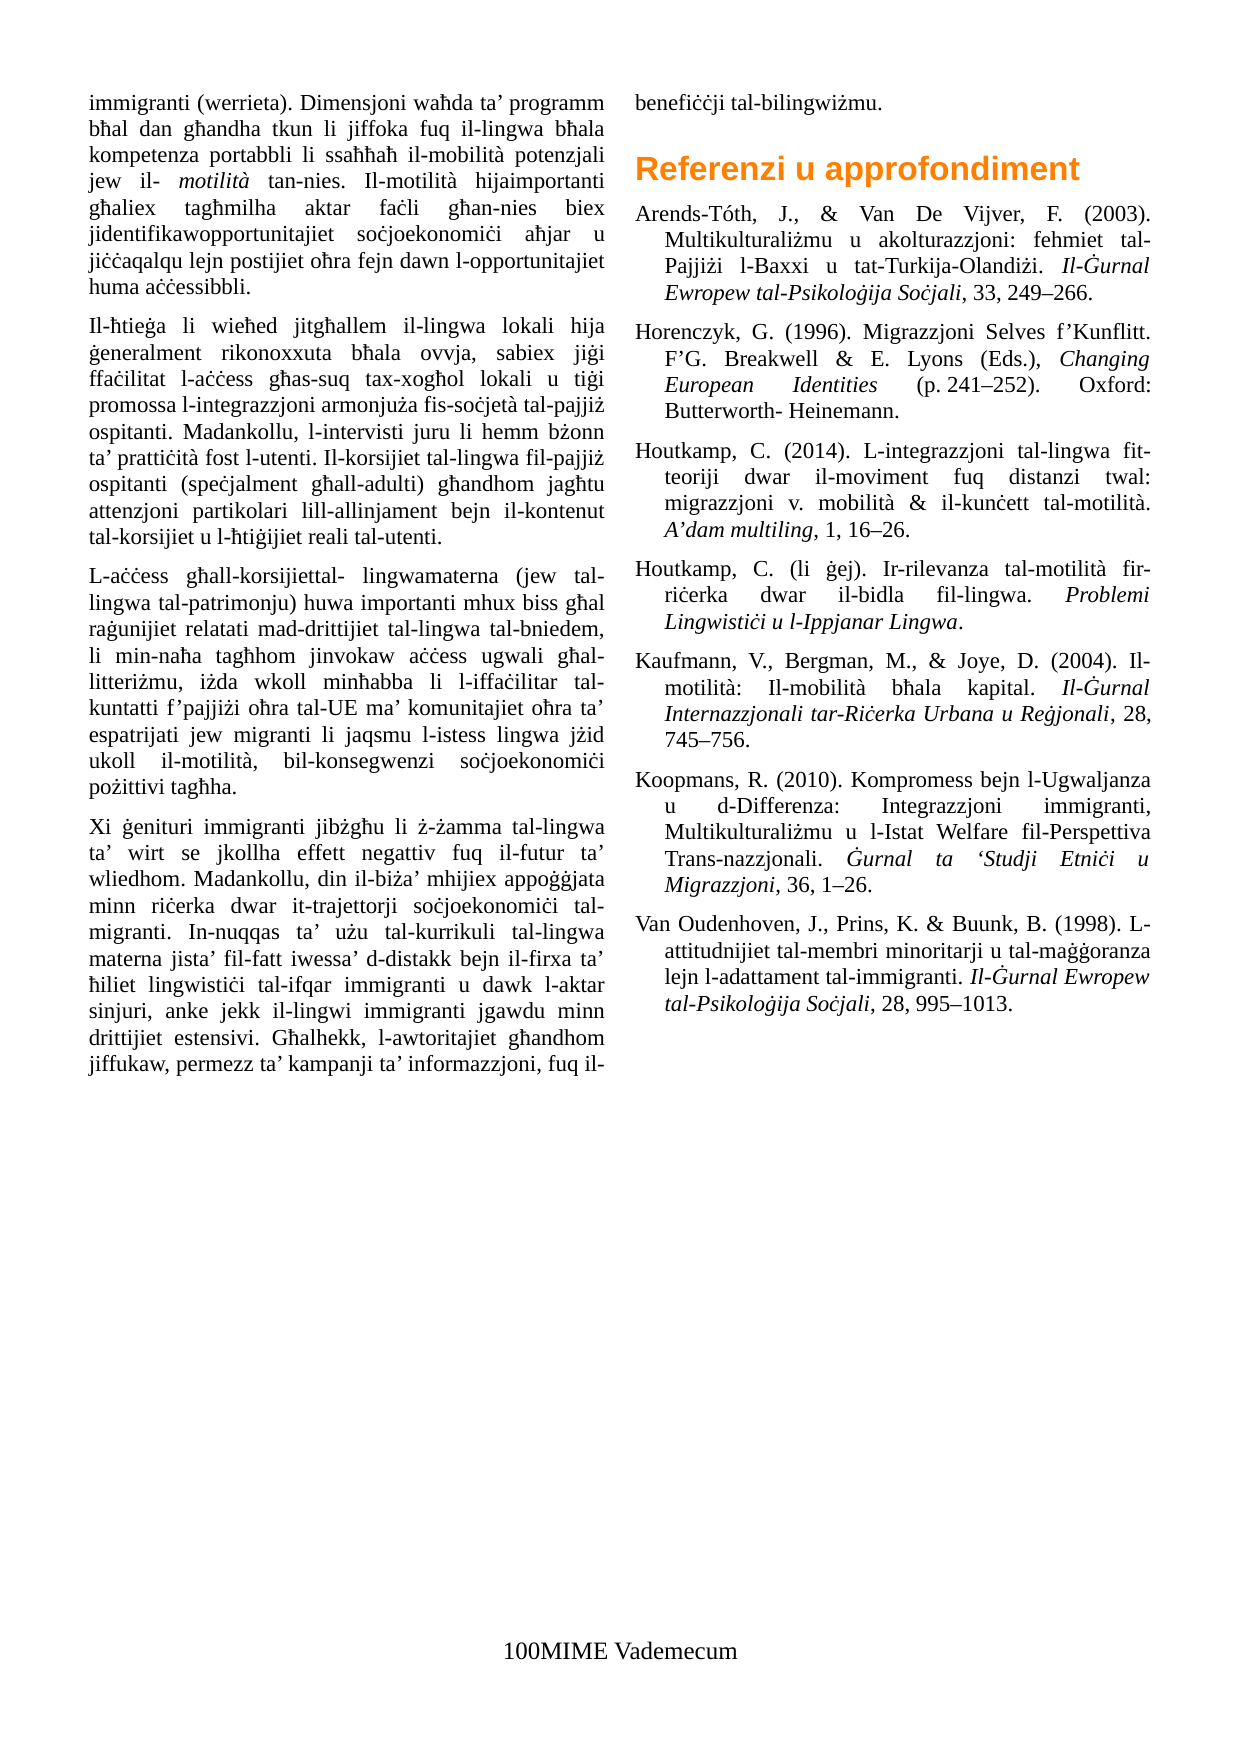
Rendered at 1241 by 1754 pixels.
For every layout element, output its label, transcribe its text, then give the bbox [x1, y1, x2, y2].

text Horenczyk, G. (1996). Migrazzjoni Selves f’Kunflitt. F’G. Breakwell & E. Lyons (Eds.), Changing European Identities (p. 241–252). Oxford: Butterworth- Heinemann. [635, 318, 1152, 424]
text Van Oudenhoven, J., Prins, K. & Buunk, B. (1998). L-attitudnijiet tal-membri minoritarji u tal-maġġoranza lejn l-adattament tal-immigranti. Il-Ġurnal Ewropew tal-Psikoloġija Soċjali, 28, 995–1013. [635, 911, 1152, 1016]
text benefiċċji tal-bilingwiżmu. [635, 88, 1152, 115]
subtitle Referenzi u approfondiment [635, 149, 1152, 187]
text Il-ħtieġa li wieħed jitgħallem il-lingwa lokali hija ġeneralment rikonoxxuta bħala ovvja, sabiex jiġi ffaċilitat l-aċċess għas-suq tax-xogħol lokali u tiġi promossa l-integrazzjoni armonjuża fis-soċjetà tal-pajjiż ospitanti. Madankollu, l-intervisti juru li hemm bżonn ta’ prattiċità fost l-utenti. Il-korsijiet tal-lingwa fil-pajjiż ospitanti (speċjalment għall-adulti) għandhom jagħtu attenzjoni partikolari lill-allinjament bejn il-kontenut tal-korsijiet u l-ħtiġijiet reali tal-utenti. [88, 312, 605, 549]
text Houtkamp, C. (2014). L-integrazzjoni tal-lingwa fit-teoriji dwar il-moviment fuq distanzi twal: migrazzjoni v. mobilità & il-kunċett tal-motilità. A’dam multiling, 1, 16–26. [635, 437, 1152, 542]
text Xi ġenituri immigranti jibżgħu li ż-żamma tal-lingwa ta’ wirt se jkollha effett negattiv fuq il-futur ta’ wliedhom. Madankollu, din il-biża’ mhijiex appoġġjata minn riċerka dwar it-trajettorji soċjoekonomiċi tal-migranti. In-nuqqas ta’ użu tal-kurrikuli tal-lingwa materna jista’ fil-fatt iwessa’ d-distakk bejn il-firxa ta’ ħiliet lingwistiċi tal-ifqar immigranti u dawk l-aktar sinjuri, anke jekk il-lingwi immigranti jgawdu minn drittijiet estensivi. Għalhekk, l-awtoritajiet għandhom jiffukaw, permezz ta’ kampanji ta’ informazzjoni, fuq il- [88, 813, 605, 1076]
text L-aċċess għall-korsijiettal- lingwamaterna (jew tal-lingwa tal-patrimonju) huwa importanti mhux biss għal raġunijiet relatati mad-drittijiet tal-lingwa tal-bniedem, li min-naħa tagħhom jinvokaw aċċess ugwali għal-litteriżmu, iżda wkoll minħabba li l-iffaċilitar tal-kuntatti f’pajjiżi oħra tal-UE ma’ komunitajiet oħra ta’ espatrijati jew migranti li jaqsmu l-istess lingwa jżid ukoll il-motilità, bil-konsegwenzi soċjoekonomiċi pożittivi tagħha. [88, 563, 605, 800]
text Koopmans, R. (2010). Kompromess bejn l-Ugwaljanza u d-Differenza: Integrazzjoni immigranti, Multikulturaliżmu u l-Istat Welfare fil-Perspettiva Trans-nazzjonali. Ġurnal ta ‘Studji Etniċi u Migrazzjoni, 36, 1–26. [635, 766, 1152, 897]
text immigranti (werrieta). Dimensjoni waħda ta’ programm bħal dan għandha tkun li jiffoka fuq il-lingwa bħala kompetenza portabbli li ssaħħaħ il-mobilità potenzjali jew il- motilità tan-nies. Il-motilità hijaimportanti għaliex tagħmilha aktar faċli għan-nies biex jidentifikawopportunitajiet soċjoekonomiċi aħjar u jiċċaqalqu lejn postijiet oħra fejn dawn l-opportunitajiet huma aċċessibbli. [88, 88, 605, 299]
text Kaufmann, V., Bergman, M., & Joye, D. (2004). Il-motilità: Il-mobilità bħala kapital. Il-Ġurnal Internazzjonali tar-Riċerka Urbana u Reġjonali, 28, 745–756. [635, 647, 1152, 753]
text Houtkamp, C. (li ġej). Ir-rilevanza tal-motilità fir-riċerka dwar il-bidla fil-lingwa. Problemi Lingwistiċi u l-Ippjanar Lingwa. [635, 555, 1152, 634]
text Arends-Tóth, J., & Van De Vijver, F. (2003). Multikulturaliżmu u akolturazzjoni: fehmiet tal-Pajjiżi l-Baxxi u tat-Turkija-Olandiżi. Il-Ġurnal Ewropew tal-Psikoloġija Soċjali, 33, 249–266. [635, 200, 1152, 305]
